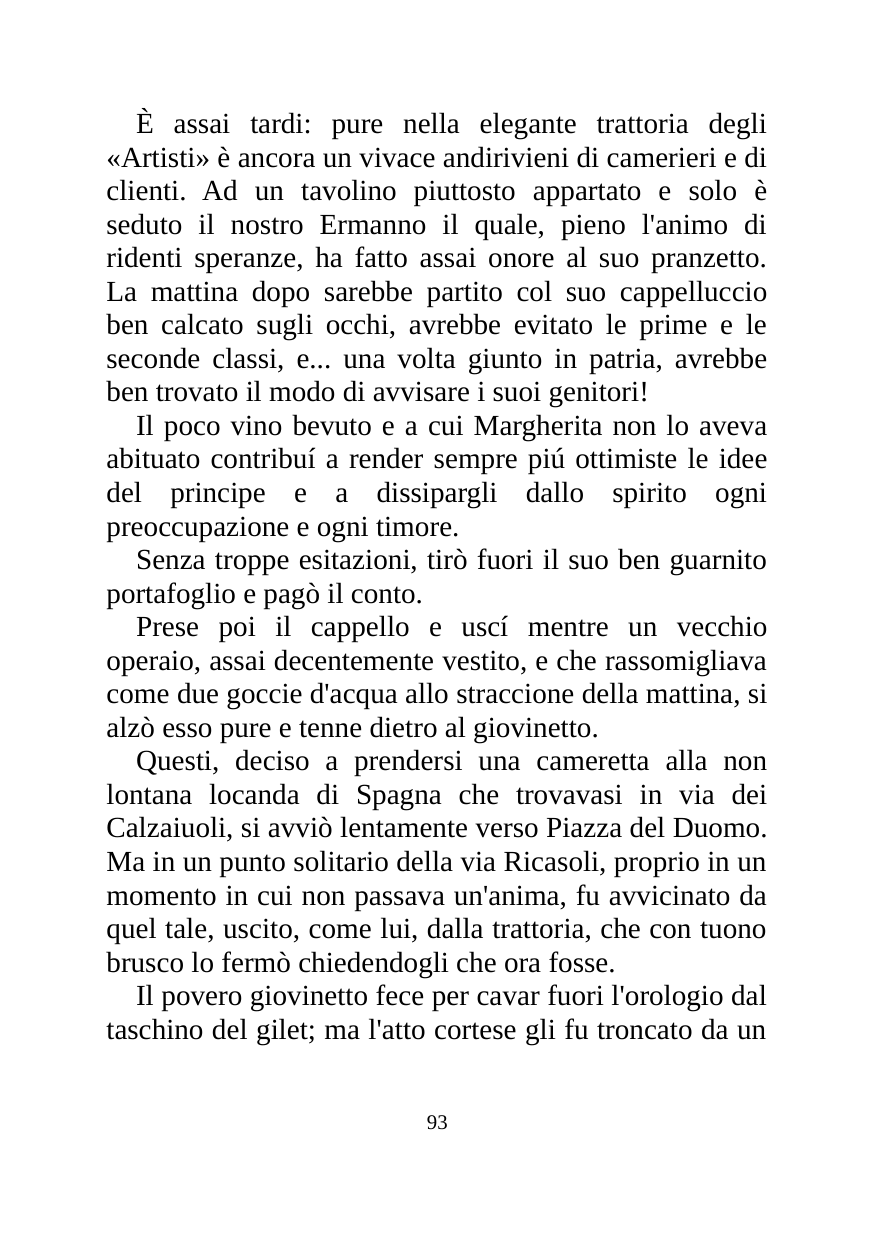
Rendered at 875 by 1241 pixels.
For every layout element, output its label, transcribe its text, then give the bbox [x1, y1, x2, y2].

text Senza troppe esitazioni, tirò fuori il suo ben guarnito portafoglio e pagò il conto. [106, 542, 768, 609]
text Il poco vino bevuto e a cui Margherita non lo aveva abituato contribuí a render sempre piú ottimiste le idee del principe e a dissipargli dallo spirito ogni preoccupazione e ogni timore. [106, 408, 768, 542]
text Questi, deciso a prendersi una cameretta alla non lontana locanda di Spagna che trovavasi in via dei Calzaiuoli, si avviò lentamente verso Piazza del Duomo. Ma in un punto solitario della via Ricasoli, proprio in un momento in cui non passava un'anima, fu avvicinato da quel tale, uscito, come lui, dalla trattoria, che con tuono brusco lo fermò chiedendogli che ora fosse. [106, 743, 768, 978]
text Il povero giovinetto fece per cavar fuori l'orologio dal taschino del gilet; ma l'atto cortese gli fu troncato da un [106, 978, 768, 1045]
text È assai tardi: pure nella elegante trattoria degli «Artisti» è ancora un vivace andirivieni di camerieri e di clienti. Ad un tavolino piuttosto appartato e solo è seduto il nostro Ermanno il quale, pieno l'animo di ridenti speranze, ha fatto assai onore al suo pranzetto. La mattina dopo sarebbe partito col suo cappelluccio ben calcato sugli occhi, avrebbe evitato le prime e le seconde classi, e... una volta giunto in patria, avrebbe ben trovato il modo di avvisare i suoi genitori! [106, 106, 768, 408]
text Prese poi il cappello e uscí mentre un vecchio operaio, assai decentemente vestito, e che rassomigliava come due goccie d'acqua allo straccione della mattina, si alzò esso pure e tenne dietro al giovinetto. [106, 609, 768, 743]
